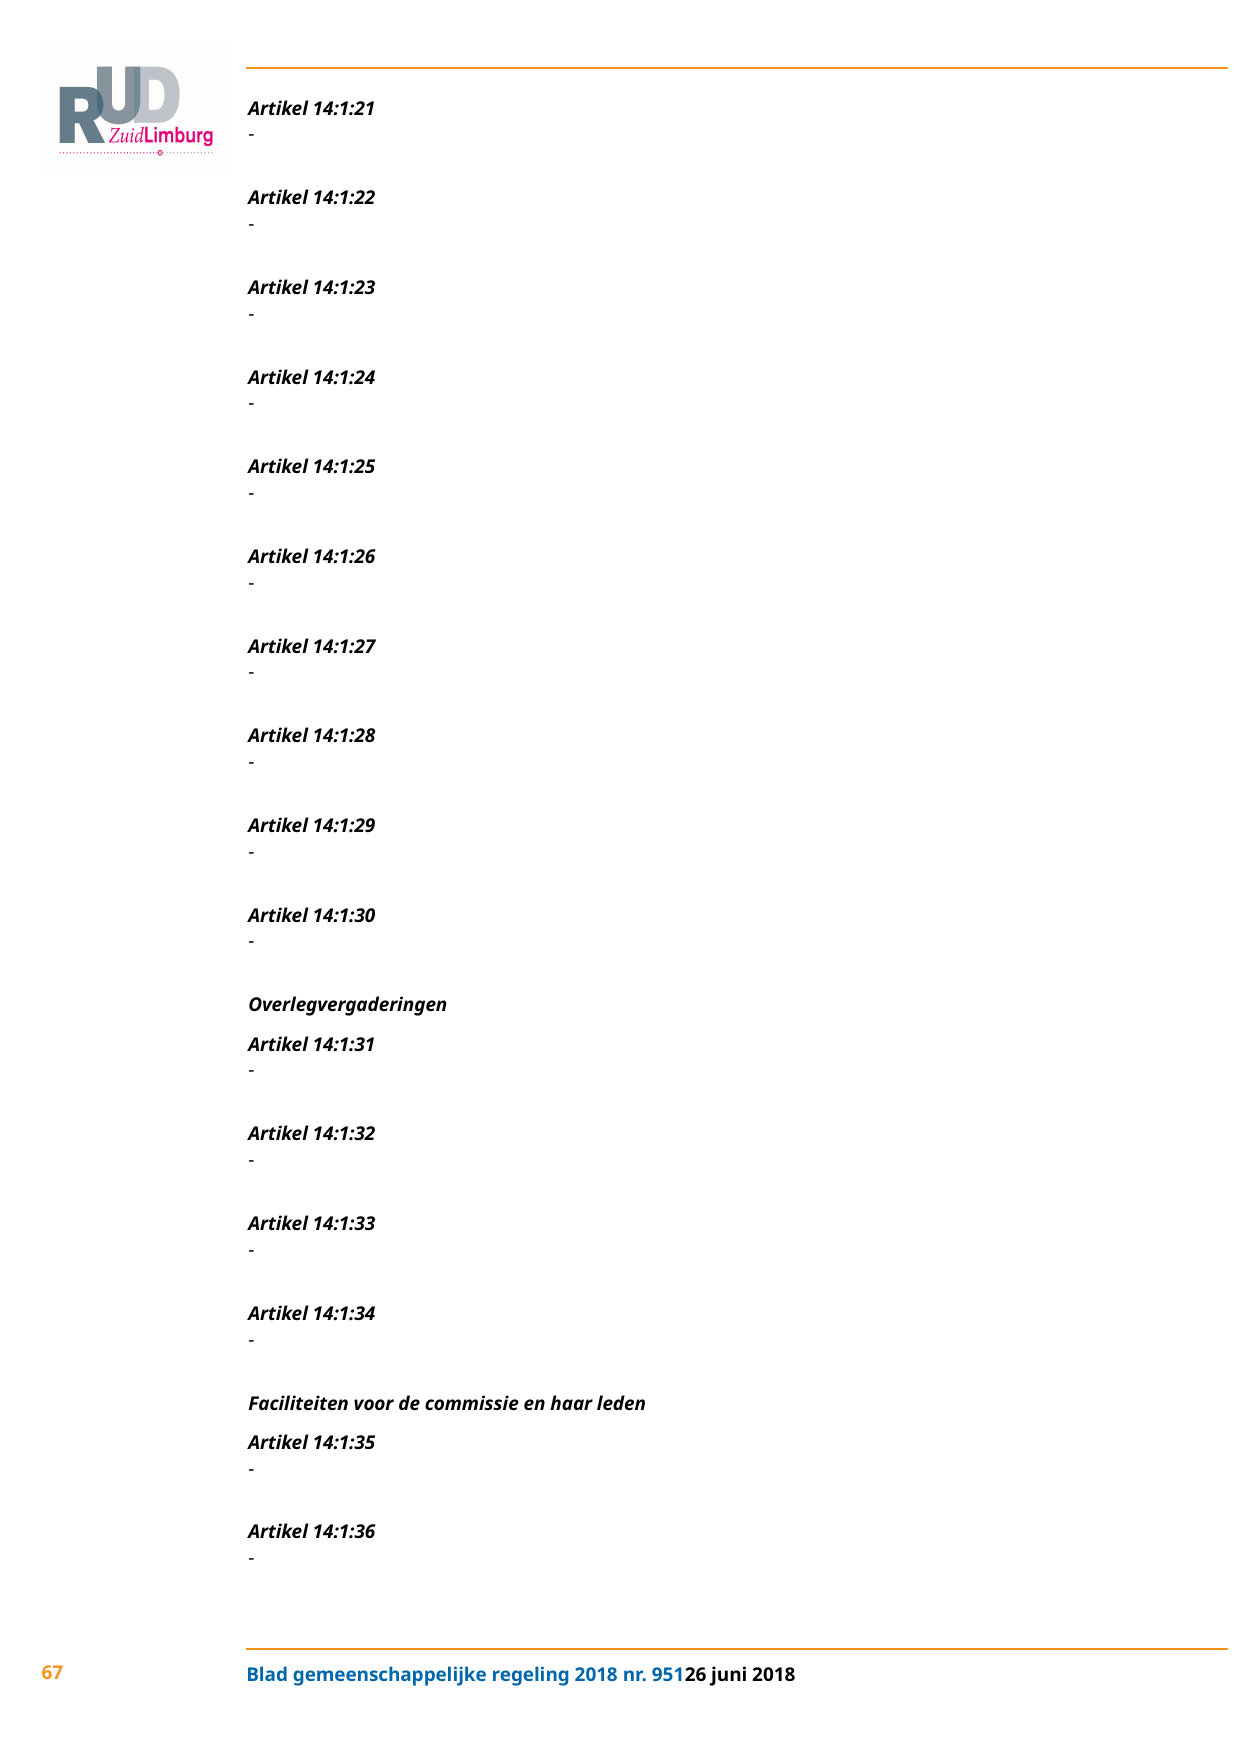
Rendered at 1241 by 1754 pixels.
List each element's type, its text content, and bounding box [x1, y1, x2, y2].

text Artikel 14:1:34 [248, 1300, 1152, 1326]
text - [248, 1326, 1152, 1351]
text - [248, 1236, 1152, 1262]
text - [248, 389, 1152, 415]
text - [248, 1057, 1152, 1082]
text Artikel 14:1:36 [248, 1519, 1152, 1544]
text Artikel 14:1:27 [248, 633, 1152, 659]
text - [248, 121, 1152, 146]
text - [248, 928, 1152, 953]
text Artikel 14:1:31 [248, 1031, 1152, 1057]
text Overlegvergaderingen [248, 992, 1152, 1017]
text Artikel 14:1:29 [248, 812, 1152, 838]
text - [248, 300, 1152, 326]
text Artikel 14:1:24 [248, 364, 1152, 389]
text Artikel 14:1:23 [248, 274, 1152, 300]
text Artikel 14:1:30 [248, 902, 1152, 928]
text - [248, 838, 1152, 864]
text - [248, 1455, 1152, 1480]
text - [248, 1544, 1152, 1570]
text Artikel 14:1:26 [248, 543, 1152, 569]
text - [248, 748, 1152, 774]
text Artikel 14:1:32 [248, 1121, 1152, 1146]
text - [248, 659, 1152, 684]
text Faciliteiten voor de commissie en haar leden [248, 1390, 1152, 1415]
text - [248, 569, 1152, 595]
text Artikel 14:1:28 [248, 723, 1152, 748]
text - [248, 1146, 1152, 1172]
text Artikel 14:1:22 [248, 184, 1152, 210]
picture [41, 47, 231, 172]
text - [248, 210, 1152, 236]
text Artikel 14:1:25 [248, 453, 1152, 479]
text Artikel 14:1:35 [248, 1429, 1152, 1455]
text Artikel 14:1:21 [248, 95, 1152, 121]
text - [248, 479, 1152, 505]
text Artikel 14:1:33 [248, 1210, 1152, 1236]
